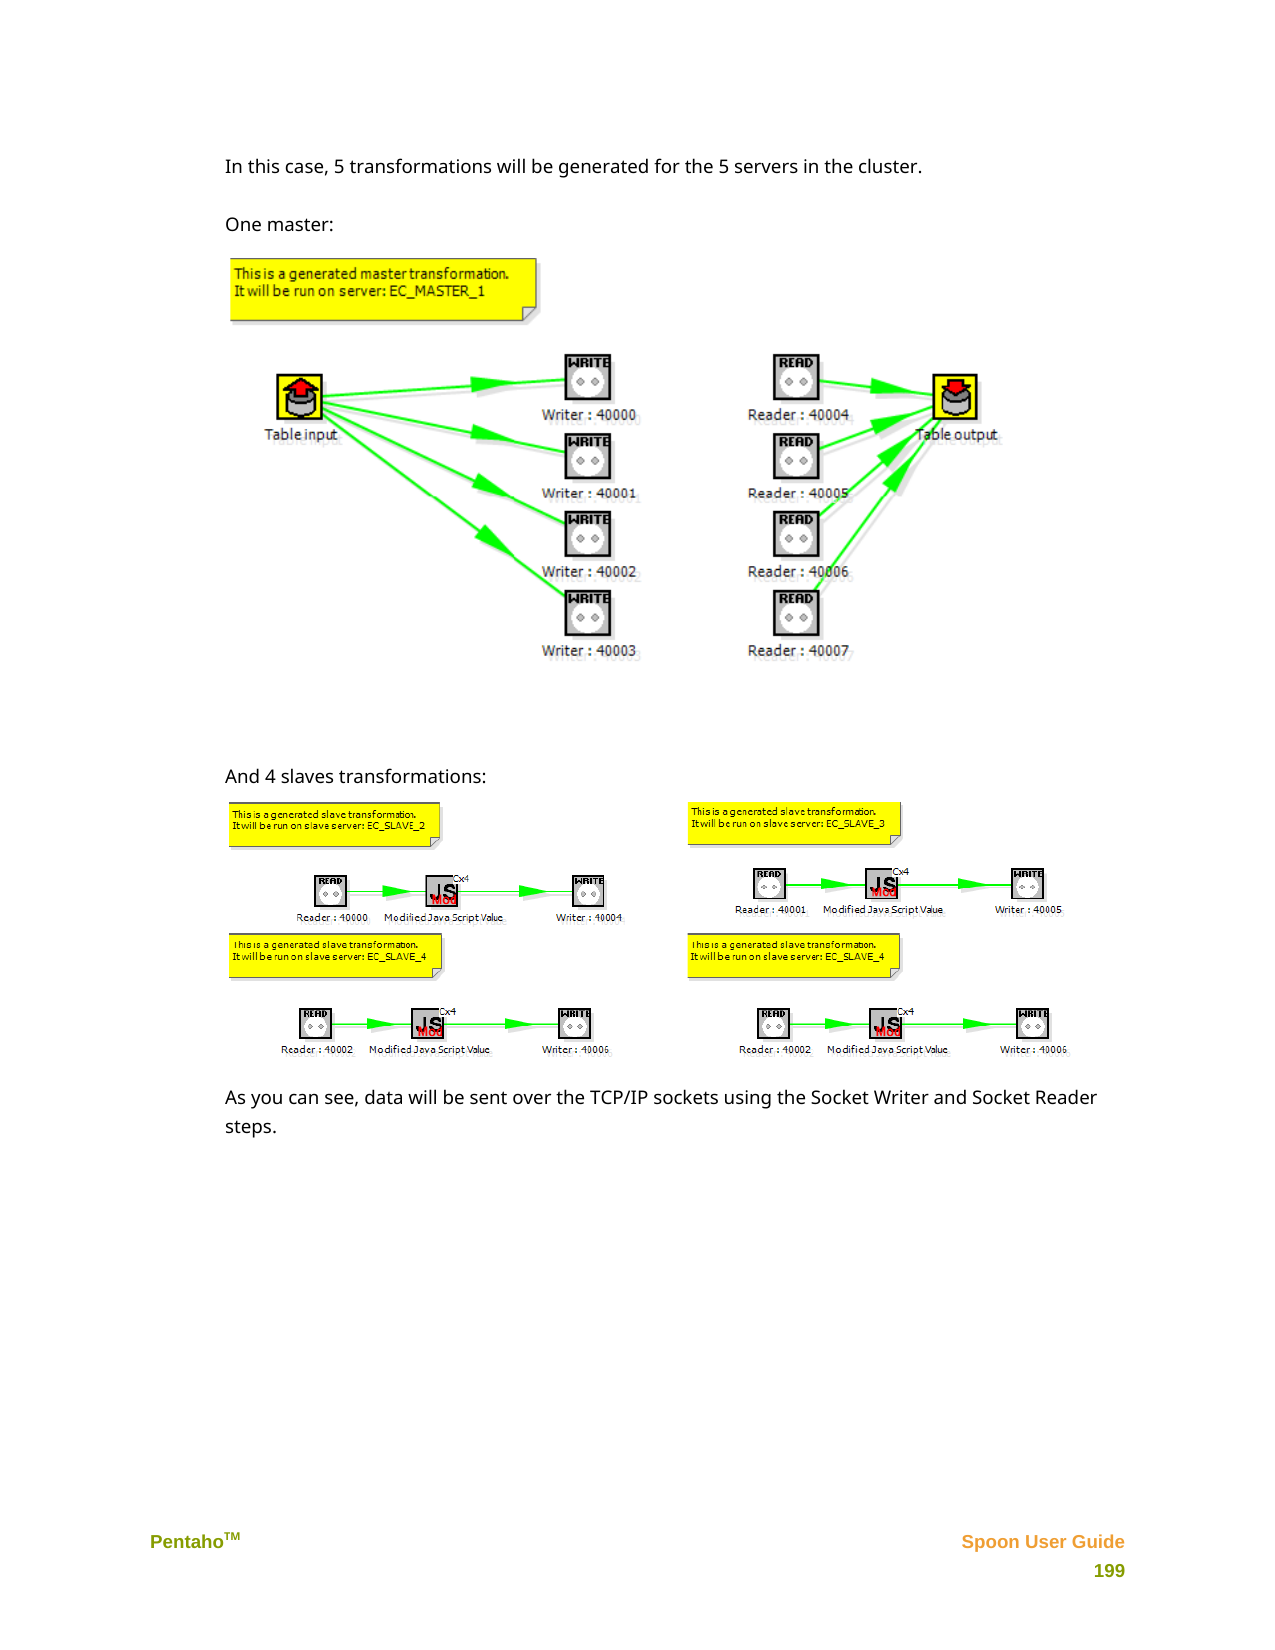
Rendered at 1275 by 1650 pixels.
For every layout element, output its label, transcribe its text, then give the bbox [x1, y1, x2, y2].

text In this case, 5 transformations will be generated for the 5 servers in the cluster. [225, 150, 1125, 179]
text As you can see, data will be sent over the TCP/IP sockets using the Socket Writer and Socket Reader steps. [225, 1081, 1125, 1139]
text And 4 slaves transformations: [225, 760, 1125, 789]
text One master: [225, 208, 1125, 237]
